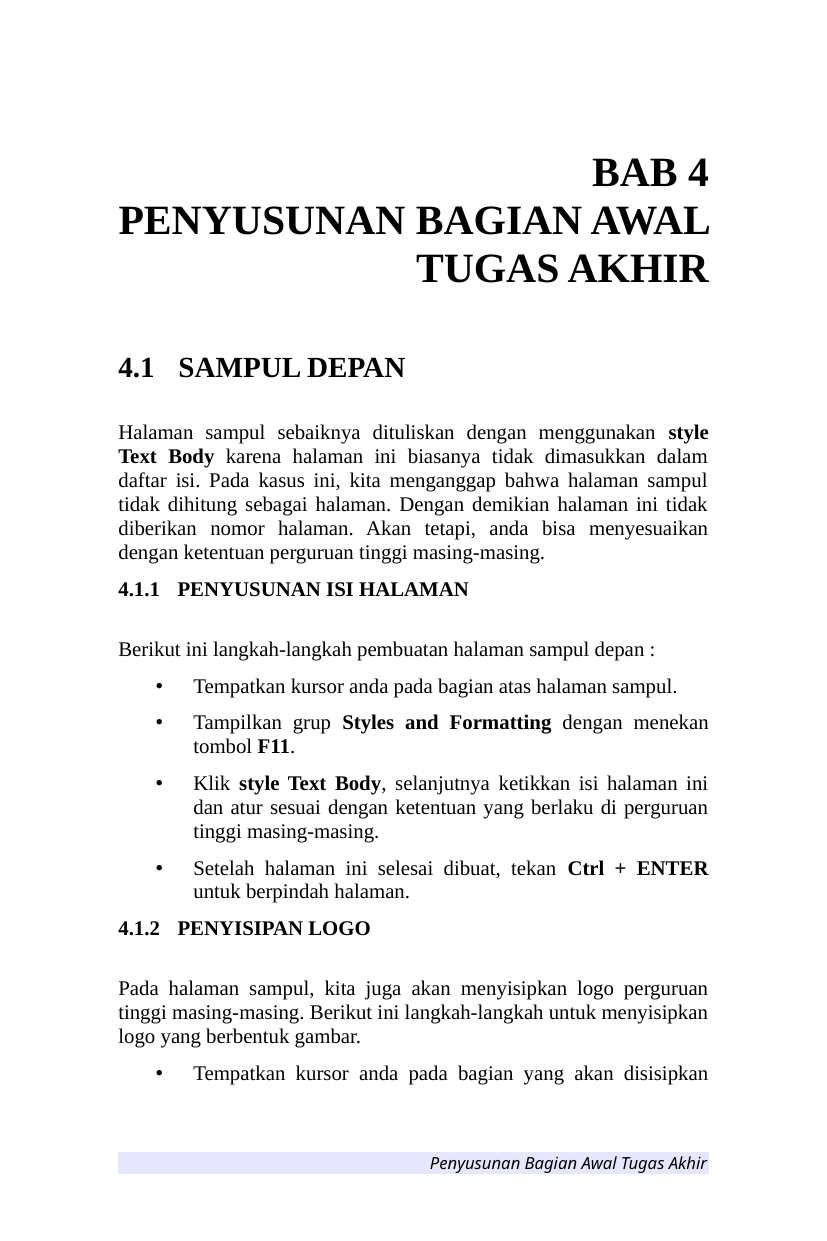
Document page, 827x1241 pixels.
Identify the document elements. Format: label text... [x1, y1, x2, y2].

list Setelah halaman ini selesai dibuat, tekan Ctrl + ENTER untuk berpindah halaman. [156, 855, 709, 903]
subtitle Sampul depan [118, 350, 709, 384]
list Klik style Text Body, selanjutnya ketikkan isi halaman ini dan atur sesuai dengan ketentuan yang berlaku di perguruan tinggi masing-masing. [156, 771, 709, 843]
list Tampilkan grup Styles and Formatting dengan menekan tombol F11. [156, 710, 709, 758]
subtitle Penyisipan logo [118, 916, 709, 940]
list Tempatkan kursor anda pada bagian atas halaman sampul. [156, 673, 709, 698]
subtitle Penyusunan bagian awal tugas akhir [118, 148, 709, 291]
list Tempatkan kursor anda pada bagian yang akan disisipkan [156, 1061, 709, 1085]
text Pada halaman sampul, kita juga akan menyisipkan logo perguruan tinggi masing-masing. Berikut ini langkah-langkah untuk menyisipkan logo yang berbentuk gambar. [118, 976, 709, 1048]
subtitle Penyusunan isi halaman [118, 577, 709, 601]
text Halaman sampul sebaiknya dituliskan dengan menggunakan style Text Body karena halaman ini biasanya tidak dimasukkan dalam daftar isi. Pada kasus ini, kita menganggap bahwa halaman sampul tidak dihitung sebagai halaman. Dengan demikian halaman ini tidak diberikan nomor halaman. Akan tetapi, anda bisa menyesuaikan dengan ketentuan perguruan tinggi masing-masing. [118, 420, 709, 564]
text Berikut ini langkah-langkah pembuatan halaman sampul depan : [118, 637, 709, 661]
